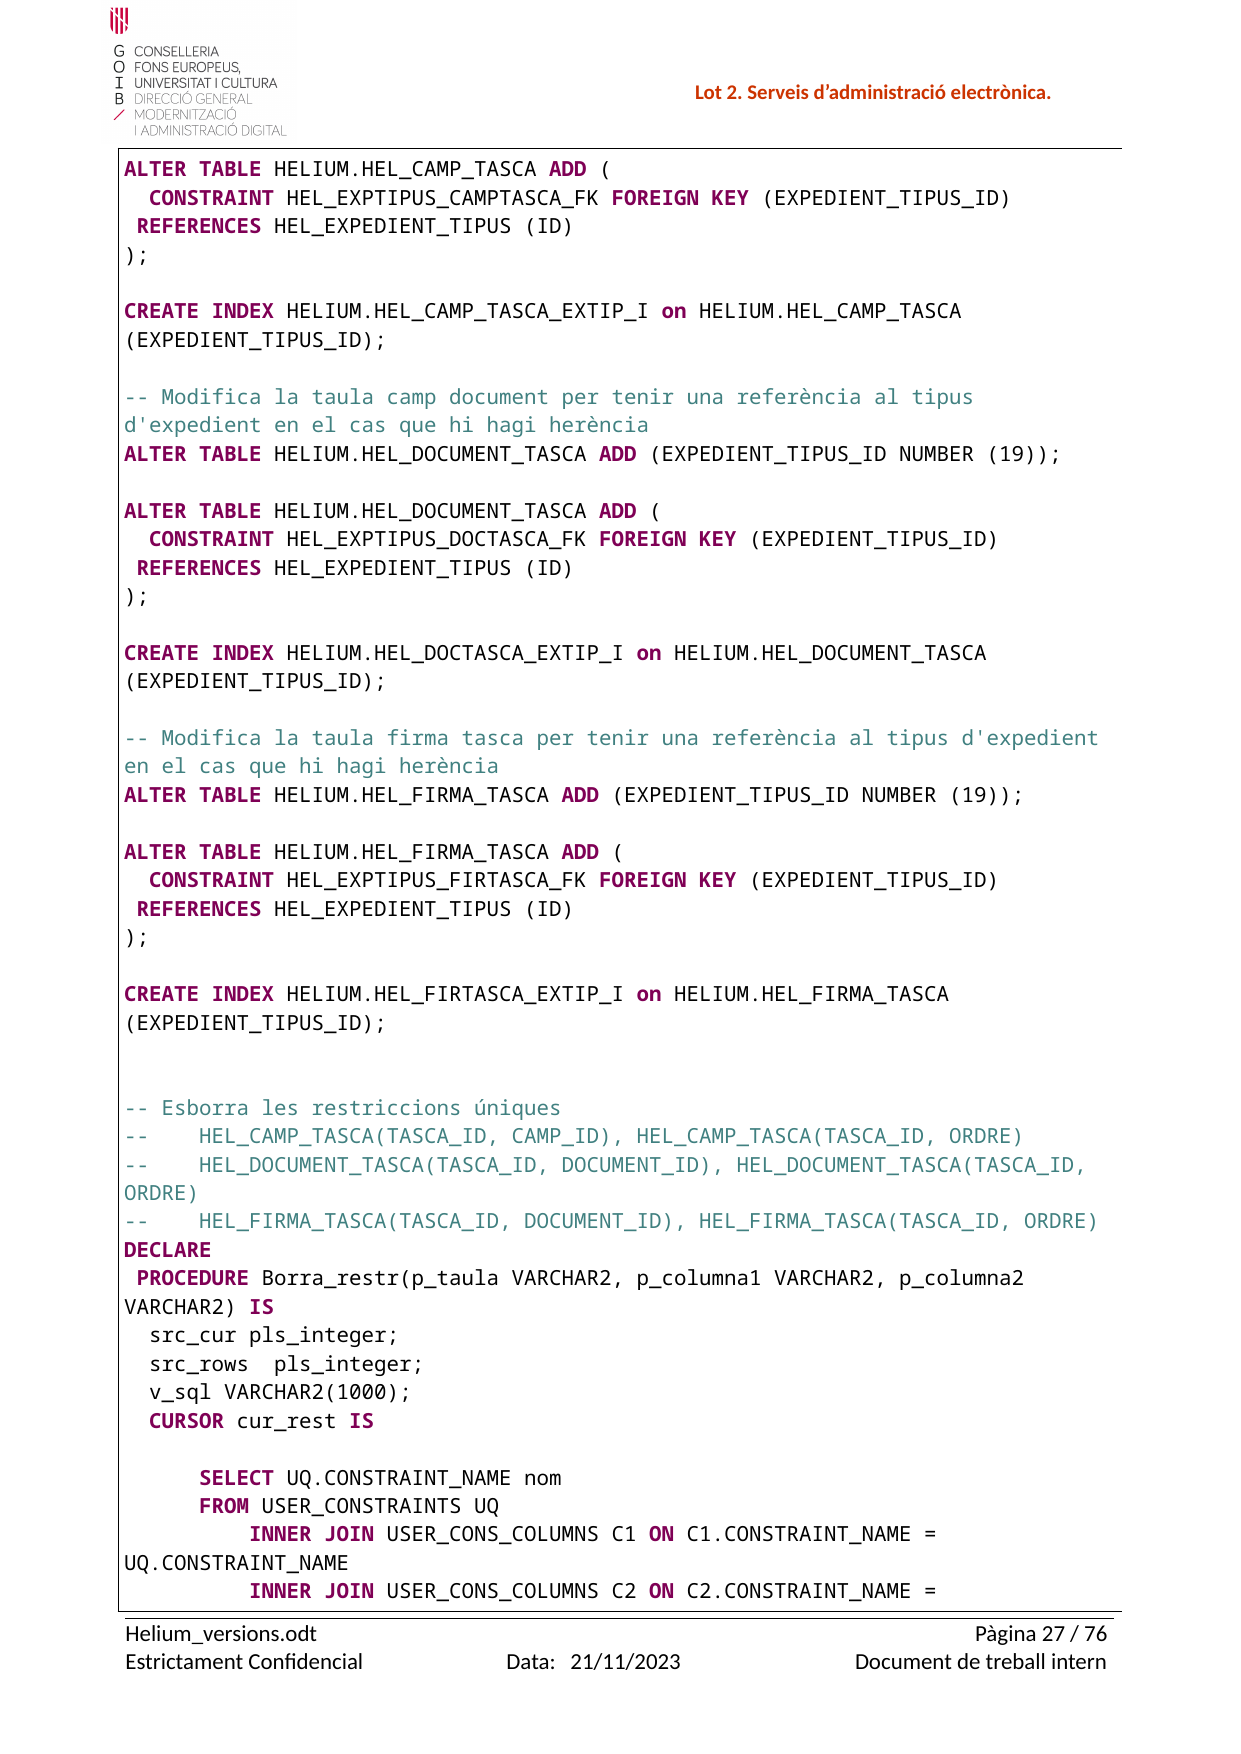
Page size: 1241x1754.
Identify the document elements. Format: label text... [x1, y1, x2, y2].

picture [100, 0, 297, 144]
table_header ALTER TABLE HELIUM.HEL_CAMP_TASCA ADD ( CONSTRAINT HEL_EXPTIPUS_CAMPTASCA_FK FOREIGN KEY (EXPEDIENT_TIPUS_ID) REFERENCES HEL_EXPEDIENT_TIPUS (ID) ); CREATE INDEX HELIUM.HEL_CAMP_TASCA_EXTIP_I on HELIUM.HEL_CAMP_TASCA (EXPEDIENT_TIPUS_ID); -- Modifica la taula camp document per tenir una referència al tipus d'expedient en el cas que hi hagi herència ALTER TABLE HELIUM.HEL_DOCUMENT_TASCA ADD (EXPEDIENT_TIPUS_ID NUMBER (19)); ALTER TABLE HELIUM.HEL_DOCUMENT_TASCA ADD ( CONSTRAINT HEL_EXPTIPUS_DOCTASCA_FK FOREIGN KEY (EXPEDIENT_TIPUS_ID) REFERENCES HEL_EXPEDIENT_TIPUS (ID) ); CREATE INDEX HELIUM.HEL_DOCTASCA_EXTIP_I on HELIUM.HEL_DOCUMENT_TASCA (EXPEDIENT_TIPUS_ID); -- Modifica la taula firma tasca per tenir una referència al tipus d'expedient en el cas que hi hagi herència ALTER TABLE HELIUM.HEL_FIRMA_TASCA ADD (EXPEDIENT_TIPUS_ID NUMBER (19)); ALTER TABLE HELIUM.HEL_FIRMA_TASCA ADD ( CONSTRAINT HEL_EXPTIPUS_FIRTASCA_FK FOREIGN KEY (EXPEDIENT_TIPUS_ID) REFERENCES HEL_EXPEDIENT_TIPUS (ID) ); CREATE INDEX HELIUM.HEL_FIRTASCA_EXTIP_I on HELIUM.HEL_FIRMA_TASCA (EXPEDIENT_TIPUS_ID); -- Esborra les restriccions úniques -- HEL_CAMP_TASCA(TASCA_ID, CAMP_ID), HEL_CAMP_TASCA(TASCA_ID, ORDRE) -- HEL_DOCUMENT_TASCA(TASCA_ID, DOCUMENT_ID), HEL_DOCUMENT_TASCA(TASCA_ID, ORDRE) -- HEL_FIRMA_TASCA(TASCA_ID, DOCUMENT_ID), HEL_FIRMA_TASCA(TASCA_ID, ORDRE) DECLARE PROCEDURE Borra_restr(p_taula VARCHAR2, p_columna1 VARCHAR2, p_columna2 VARCHAR2) IS src_cur pls_integer; src_rows pls_integer; v_sql VARCHAR2(1000); CURSOR cur_rest IS SELECT UQ.CONSTRAINT_NAME nom FROM USER_CONSTRAINTS UQ INNER JOIN USER_CONS_COLUMNS C1 ON C1.CONSTRAINT_NAME = UQ.CONSTRAINT_NAME INNER JOIN USER_CONS_COLUMNS C2 ON C2.CONSTRAINT_NAME = [119, 149, 1122, 1611]
